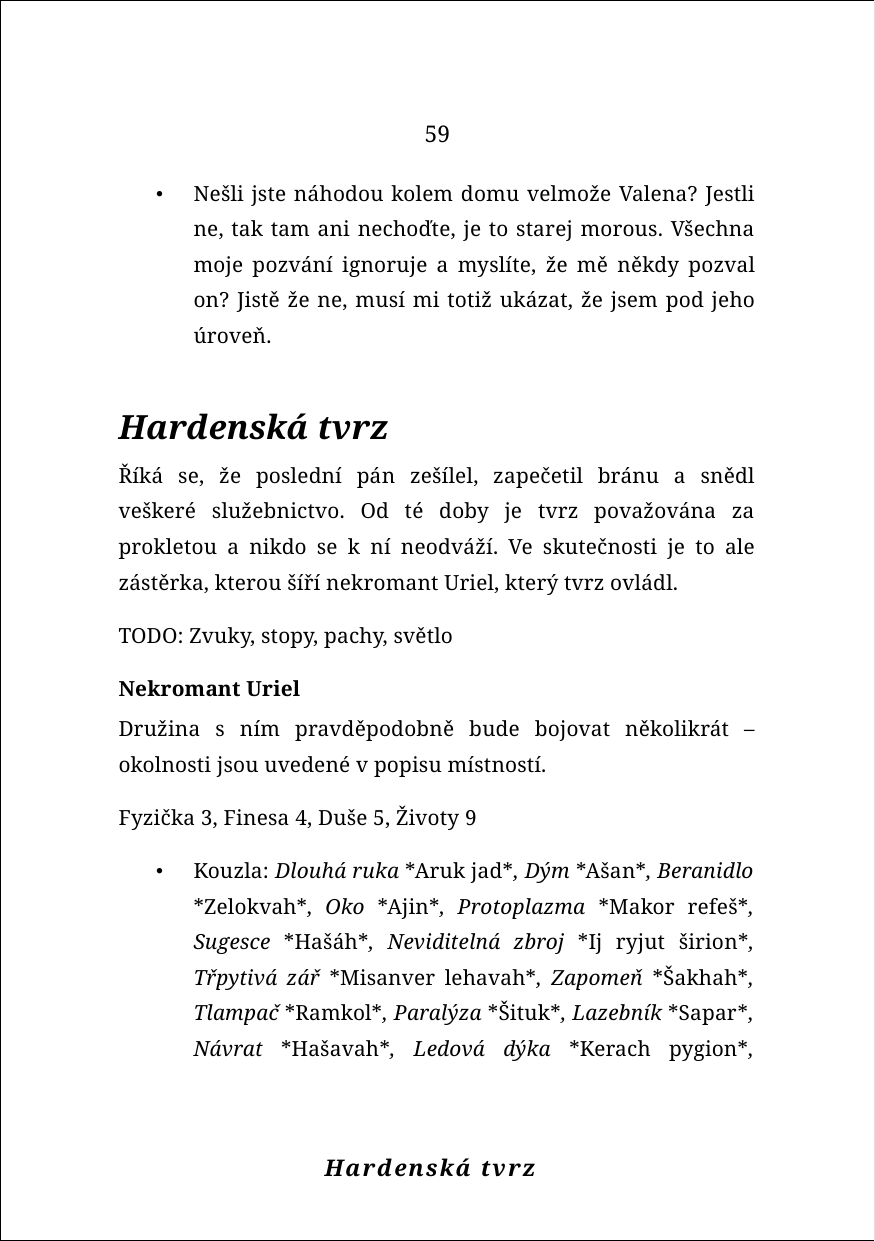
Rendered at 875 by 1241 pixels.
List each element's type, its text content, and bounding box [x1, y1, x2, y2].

text Říká se, že poslední pán zešílel, zapečetil bránu a snědl veškeré služebnictvo. Od té doby je tvrz považována za prokletou a nikdo se k ní neodváží. Ve skutečnosti je to ale zástěrka, kterou šíří nekromant Uriel, který tvrz ovládl. [118, 461, 756, 596]
text TODO: Zvuky, stopy, pachy, světlo [118, 621, 756, 649]
list Nešli jste náhodou kolem domu velmože Valena? Jestli ne, tak tam ani nechoďte, je to starej morous. Všechna moje pozvání ignoruje a myslíte, že mě někdy pozval on? Jistě že ne, musí mi totiž ukázat, že jsem pod jeho úroveň. [156, 179, 756, 349]
text Fyzička 3, Finesa 4, Duše 5, Životy 9 [118, 803, 756, 831]
text Družina s ním pravděpodobně bude bojovat několikrát – okolnosti jsou uvedené v popisu místností. [118, 714, 756, 778]
subtitle Hardenská tvrz [118, 404, 756, 449]
subtitle Nekromant Uriel [118, 674, 756, 702]
list Kouzla: Dlouhá ruka *Aruk jad*, Dým *Ašan*, Beranidlo *Zelokvah*, Oko *Ajin*, Protoplazma *Makor refeš*, Sugesce *Hašáh*, Neviditelná zbroj *Ij ryjut širion*, Třpytivá zář *Misanver lehavah*, Zapomeň *Šakhah*, Tlampač *Ramkol*, Paralýza *Šituk*, Lazebník *Sapar*, Návrat *Hašavah*, Ledová dýka *Kerach pygion*, [156, 856, 756, 1062]
